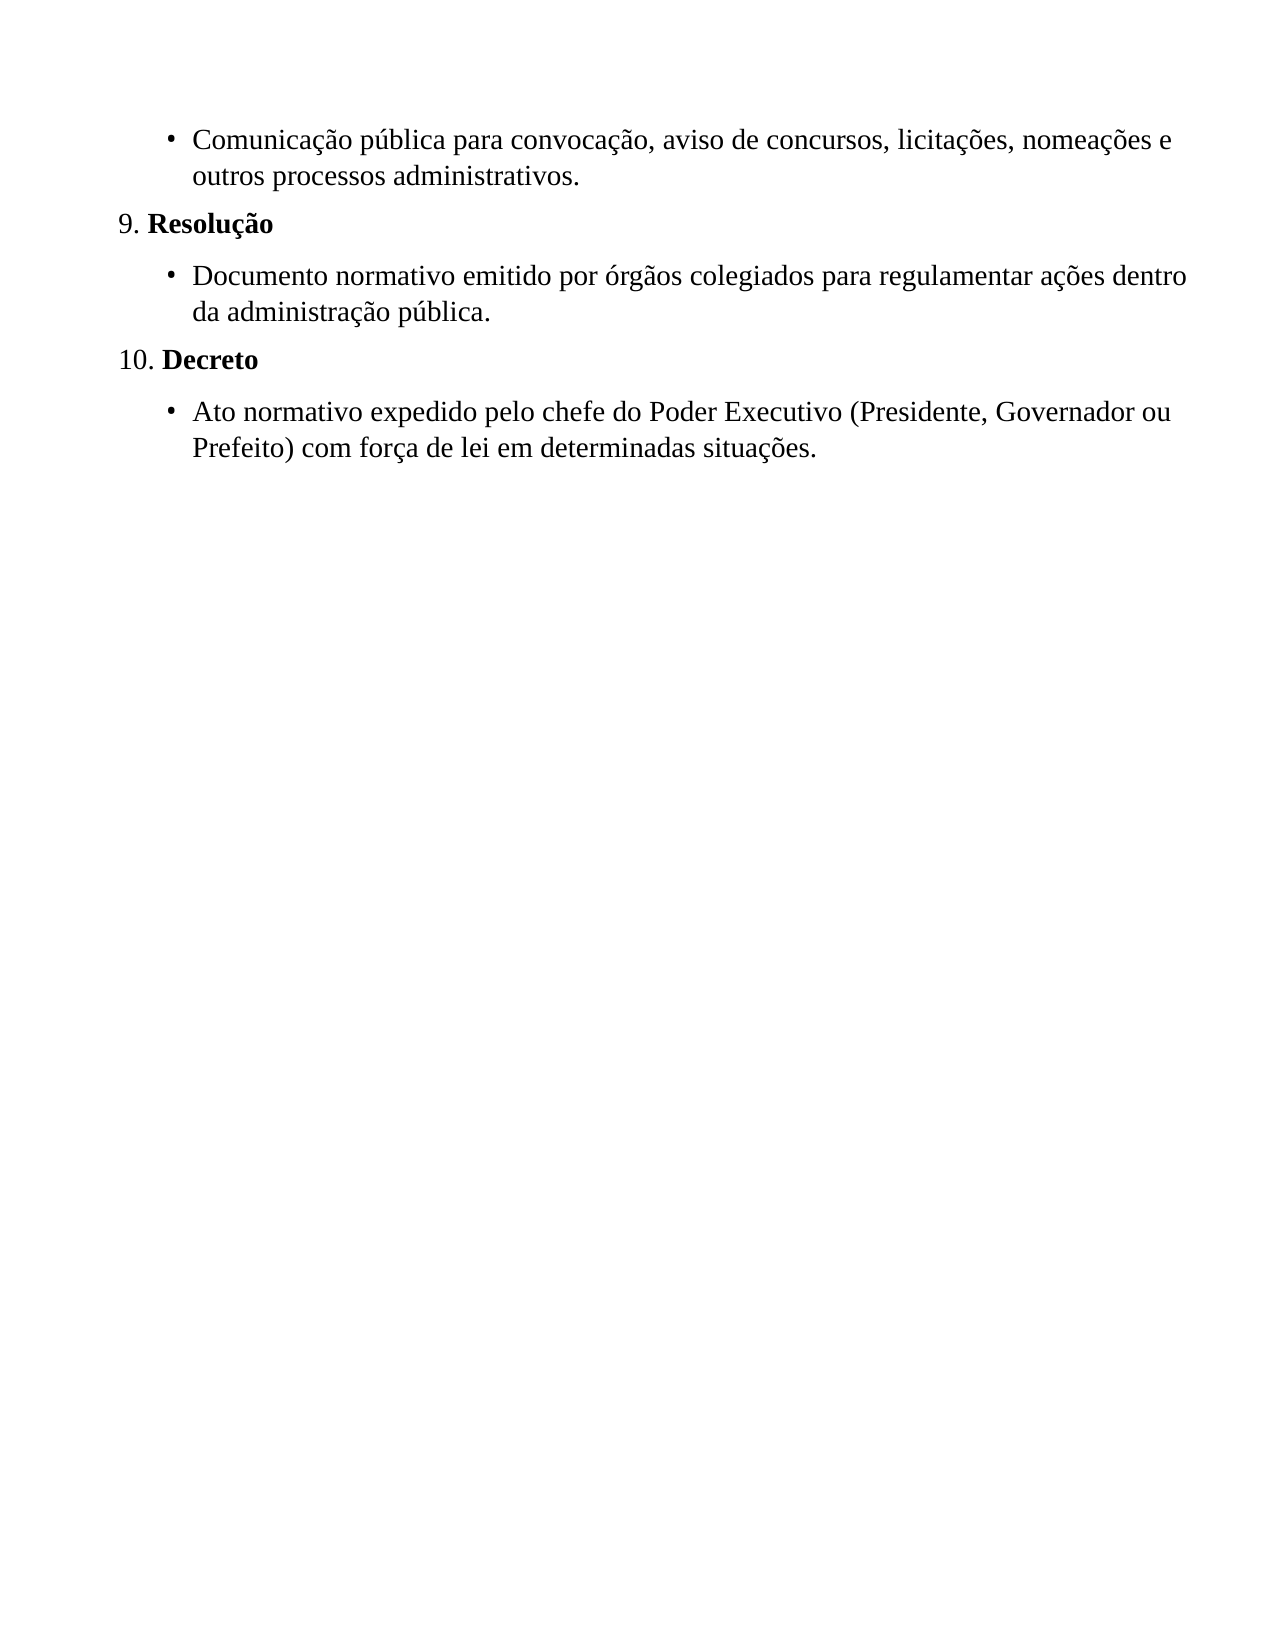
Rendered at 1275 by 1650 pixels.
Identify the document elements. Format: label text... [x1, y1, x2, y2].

text 9. Resolução [118, 206, 1193, 239]
list Comunicação pública para convocação, aviso de concursos, licitações, nomeações e outros processos administrativos. [162, 118, 1193, 191]
list Ato normativo expedido pelo chefe do Poder Executivo (Presidente, Governador ou Prefeito) com força de lei em determinadas situações. [162, 390, 1193, 463]
list Documento normativo emitido por órgãos colegiados para regulamentar ações dentro da administração pública. [162, 254, 1193, 327]
text 10. Decreto [118, 342, 1193, 375]
